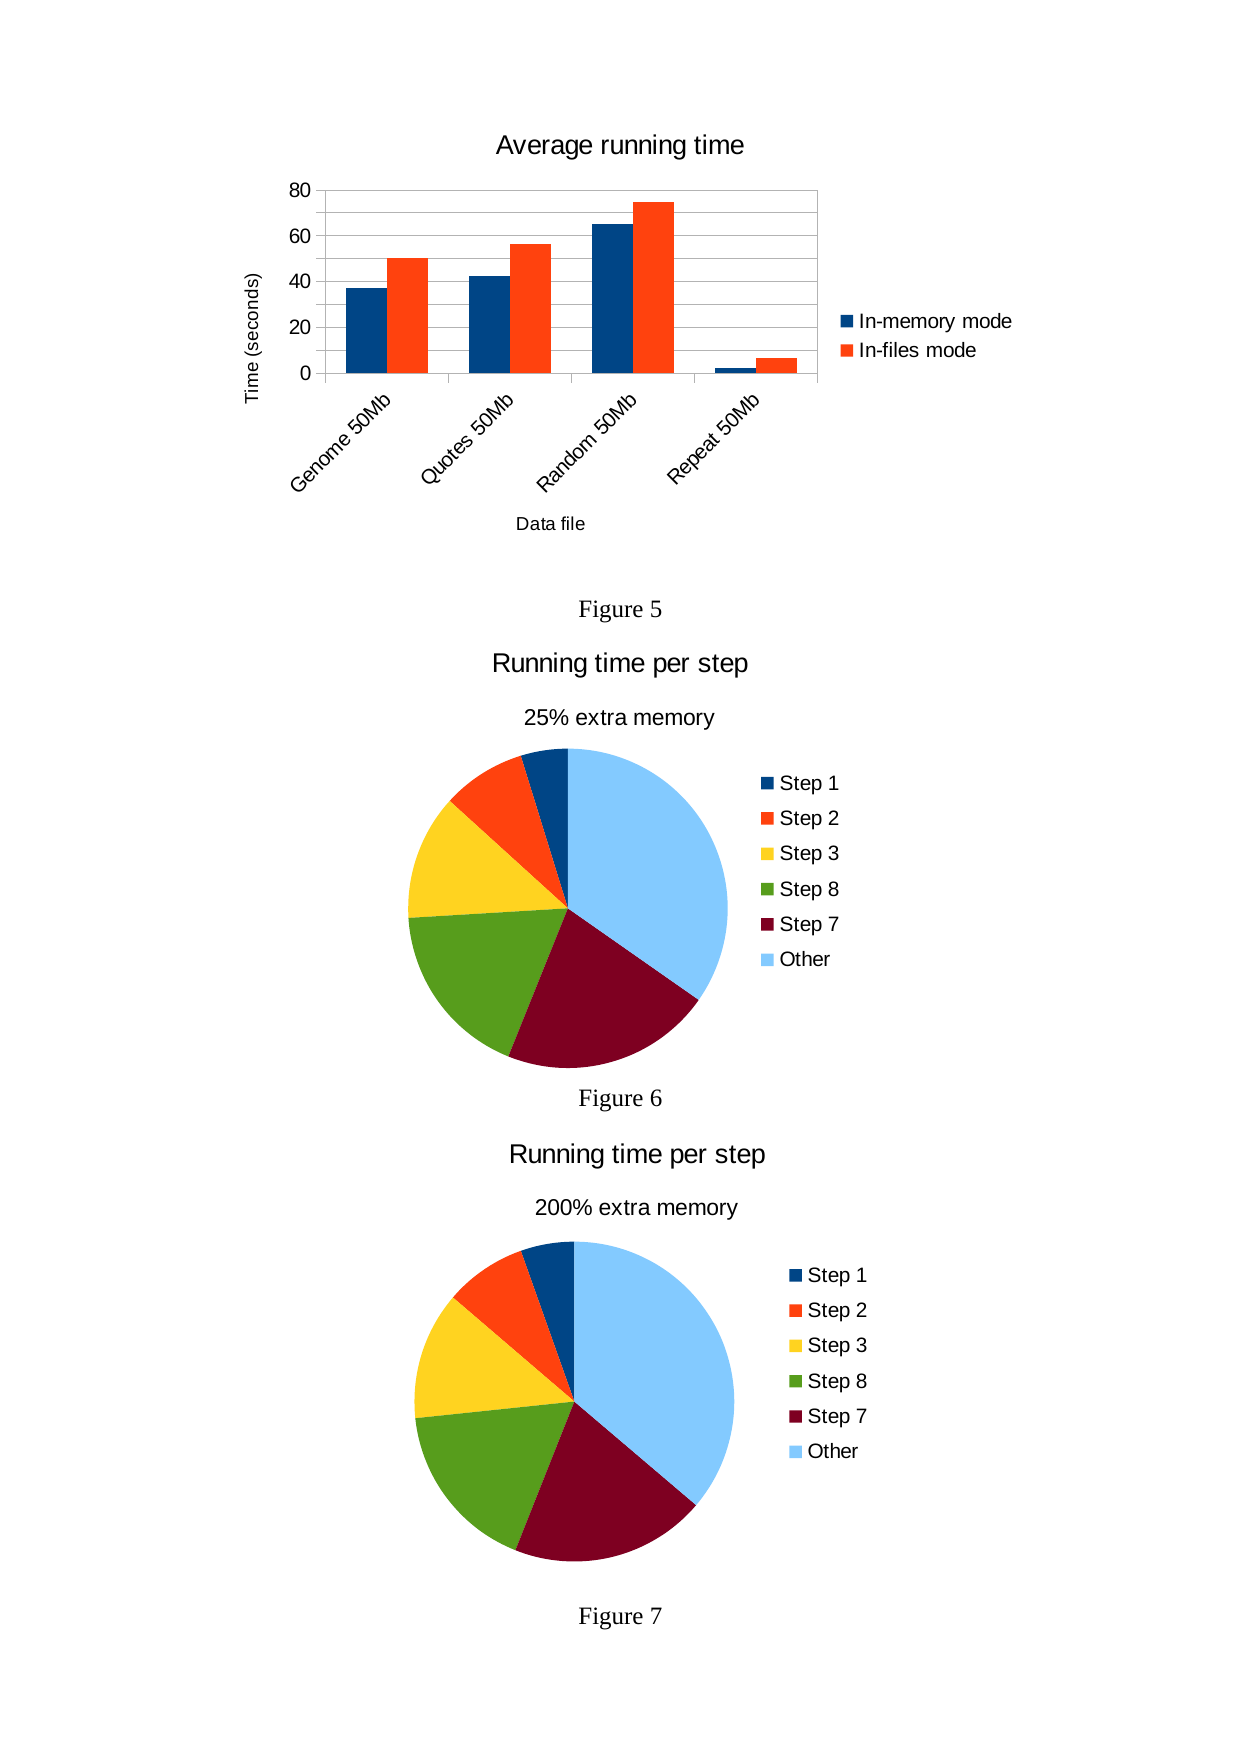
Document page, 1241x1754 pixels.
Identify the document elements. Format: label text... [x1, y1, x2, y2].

text Figure 6 [118, 1083, 1122, 1112]
text Figure 7 [118, 1601, 1122, 1629]
text Figure 5 [118, 594, 1122, 623]
